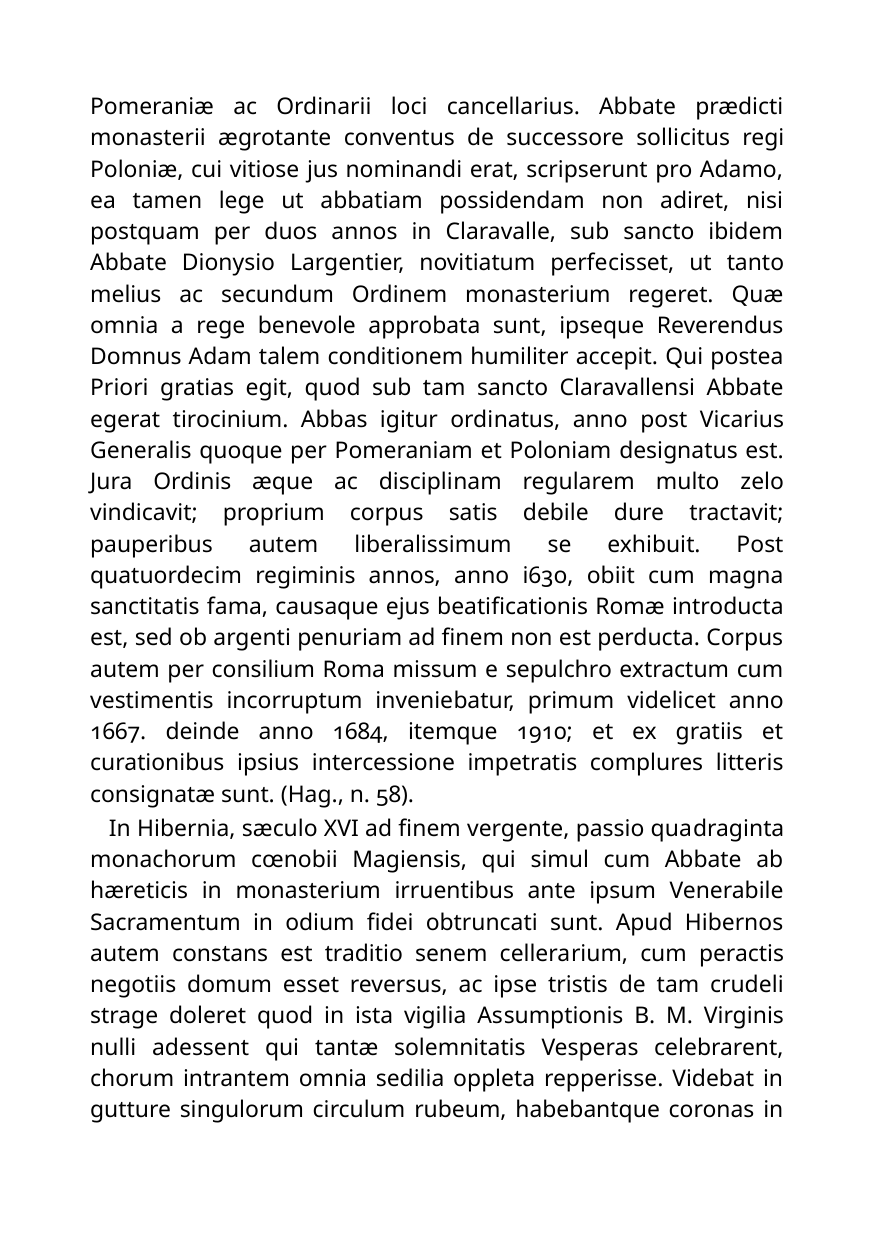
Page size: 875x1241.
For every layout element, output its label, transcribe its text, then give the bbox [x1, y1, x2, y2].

text Pomeraniæ ac Ordinarii loci cancellarius. Abbate prædicti monasterii ægrotante conventus de successore solli­citus regi Poloniæ, cui vitiose jus nominandi erat, scripserunt pro Adamo, ea tamen lege ut abbatiam possidendam non adiret, nisi postquam per duos annos in Claravalle, sub sancto ibidem Abbate Dionysio Largentier, novitiatum perfe­cisset, ut tanto melius ac secundum Ordinem monasterium regeret. Quæ omnia a rege benevole approbata sunt, ipseque Reverendus Domnus Adam talem conditionem humiliter accepit. Qui postea Priori gratias egit, quod sub tam sancto Claravallensi Abbate egerat tirocinium. Abbas igitur ordi­natus, anno post Vicarius Generalis quoque per Pomeraniam et Poloniam designatus est. Jura Ordinis æque ac discipli­nam regularem multo zelo vindicavit; proprium corpus satis debile dure tractavit; pauperibus autem liberalissimum se exhibuit. Post quatuordecim regiminis annos, anno i63o, obiit cum magna sanctitatis fama, causaque ejus beatificationis Romæ introducta est, sed ob argenti penuriam ad finem non est perducta. Corpus autem per consilium Roma missum e sepulchro extractum cum vestimentis incorruptum invenie­batur, primum videlicet anno 1667. deinde anno 1684, itemque 1910; et ex gratiis et curationibus ipsius intercessione impetratis complures litteris consignatæ sunt. (Hag., n. 58). [90, 90, 784, 809]
text In Hibernia, sæculo XVI ad finem vergente, passio qua­draginta monachorum cœnobii Magiensis, qui simul cum Abbate ab hæreticis in monasterium irruentibus ante ipsum Venerabile Sacramentum in odium fidei obtruncati sunt. Apud Hibernos autem constans est traditio senem cellera­rium, cum peractis negotiis domum esset reversus, ac ipse tristis de tam crudeli strage doleret quod in ista vigilia As­sumptionis B. M. Virginis nulli adessent qui tantæ solemnitatis Vesperas celebrarent, chorum intrantem omnia sedilia oppleta repperisse. Videbat in gutture singulorum circulum rubeum, habebantque coronas in [90, 812, 784, 1124]
